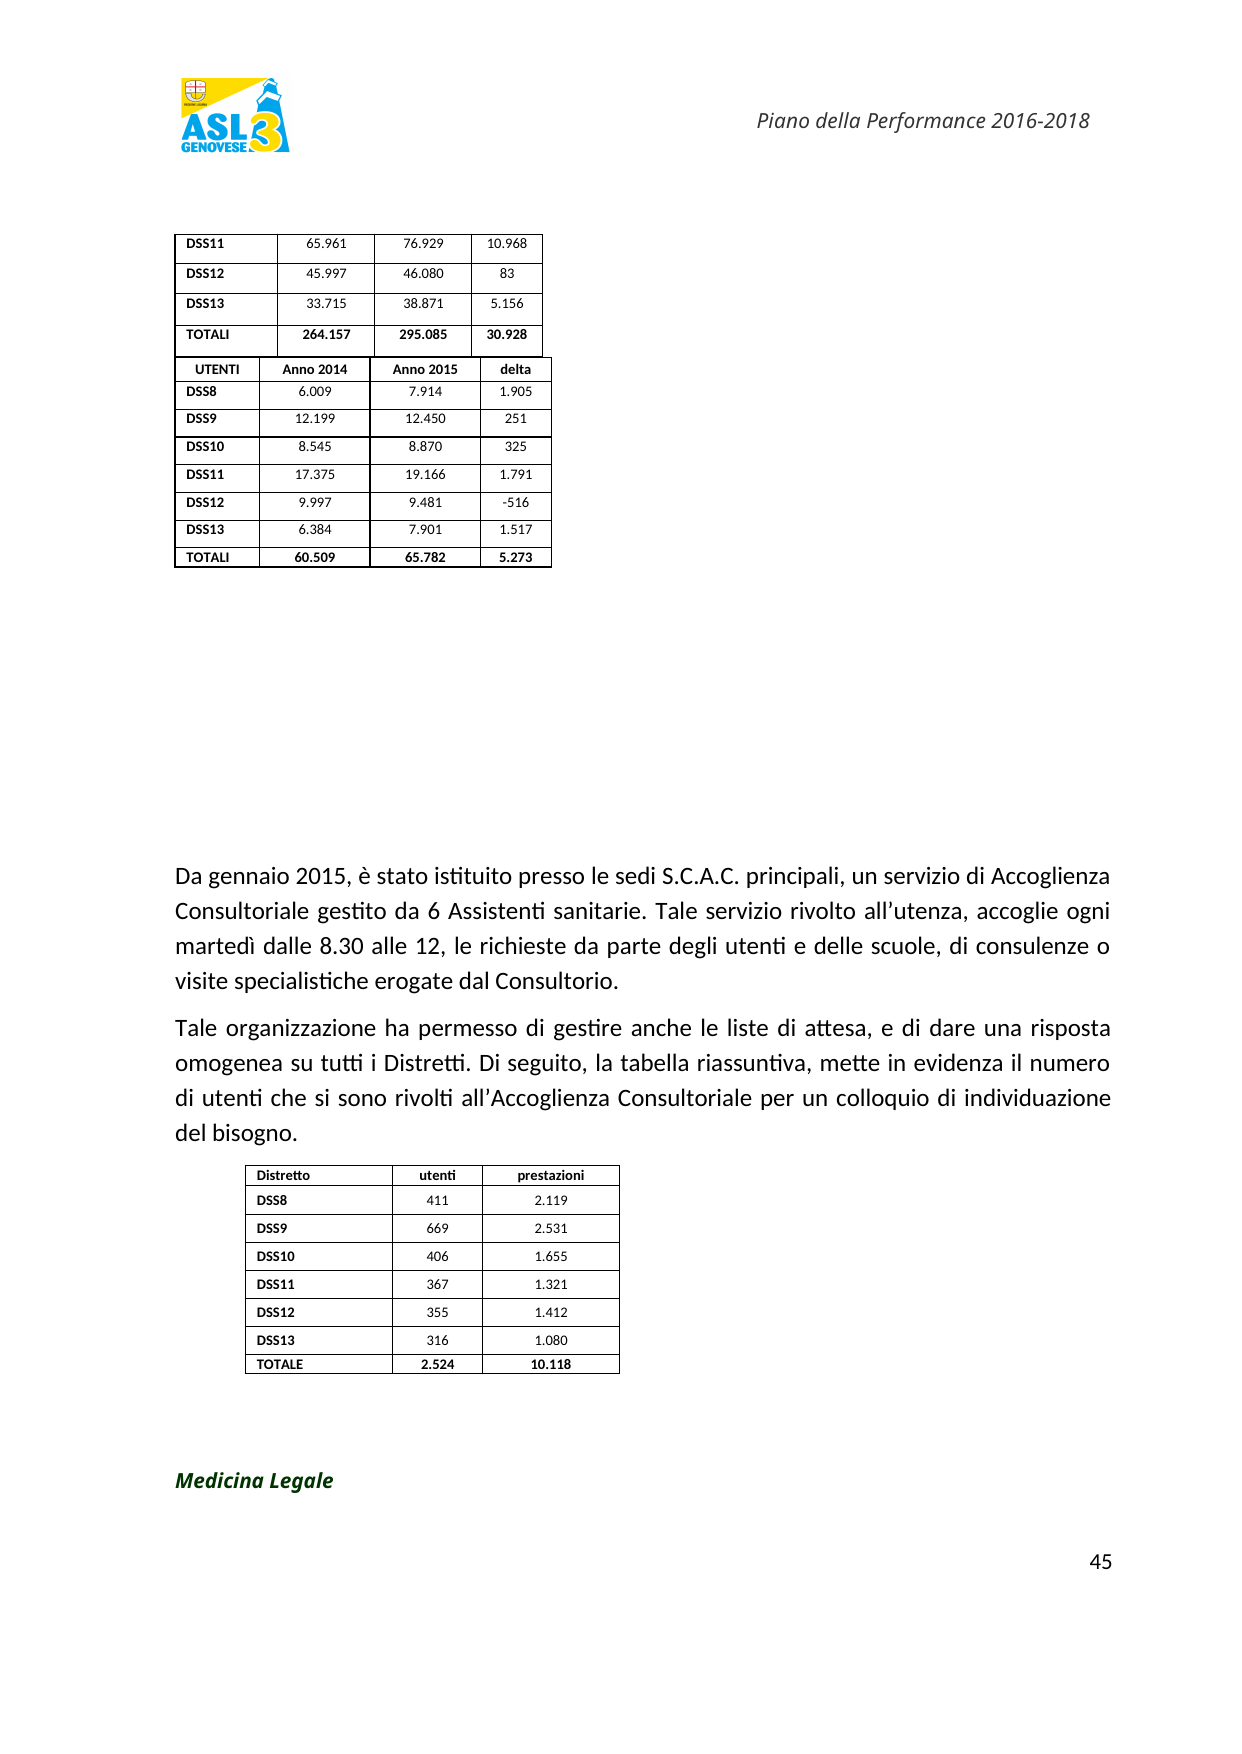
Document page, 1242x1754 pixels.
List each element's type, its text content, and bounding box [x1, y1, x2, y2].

table_cell 1.080 [483, 1327, 619, 1354]
table_header prestazioni [483, 1166, 619, 1185]
table_cell 251 [481, 410, 551, 436]
table_cell DSS13 [246, 1327, 392, 1354]
text Da gennaio 2015, è stato istituito presso le sedi S.C.A.C. principali, un servizio di Accoglienza Consultoriale gestito da 6 Assistenti sanitarie. Tale servizio rivolto all’utenza, accoglie ogni martedì dalle 8.30 alle 12, le richieste da parte degli utenti e delle scuole, di consulenze o visite specialistiche erogate dal Consultorio. [175, 860, 1112, 995]
table_cell 669 [393, 1215, 482, 1242]
table_cell DSS9 [246, 1215, 392, 1242]
table_cell 6.384 [260, 521, 369, 547]
table_cell 12.450 [371, 410, 480, 436]
table_cell DSS13 [176, 294, 277, 324]
table_cell 38.871 [375, 294, 471, 324]
table_header UTENTI [176, 358, 259, 381]
table_cell 355 [393, 1299, 482, 1326]
table_cell 17.375 [260, 465, 369, 492]
table_cell DSS8 [176, 382, 259, 409]
table_cell 2.524 [393, 1355, 482, 1373]
table_cell 1.412 [483, 1299, 619, 1326]
table_cell 6.009 [260, 382, 369, 409]
table_header delta [481, 358, 551, 381]
table_cell 411 [393, 1186, 482, 1213]
table_cell 19.166 [371, 465, 480, 492]
table_cell 33.715 [278, 294, 374, 324]
table_cell 83 [472, 264, 542, 293]
table_cell 7.914 [371, 382, 480, 409]
table_header Distretto [246, 1166, 392, 1185]
table_cell 10.968 [472, 235, 542, 263]
table_cell TOTALI [176, 326, 277, 356]
table_cell 5.273 [481, 548, 551, 566]
table_cell 8.870 [371, 438, 480, 464]
table_cell 2.531 [483, 1215, 619, 1242]
table_cell 8.545 [260, 438, 369, 464]
table_cell DSS12 [176, 264, 277, 293]
table_cell 45.997 [278, 264, 374, 293]
table_header utenti [393, 1166, 482, 1185]
table_cell DSS9 [176, 410, 259, 436]
table_cell DSS11 [176, 465, 259, 492]
text Medicina Legale [175, 1467, 1112, 1495]
table_cell 316 [393, 1327, 482, 1354]
table_cell 1.791 [481, 465, 551, 492]
table_cell DSS10 [176, 438, 259, 464]
table_cell DSS11 [246, 1271, 392, 1298]
table_cell DSS12 [176, 493, 259, 519]
table_cell 46.080 [375, 264, 471, 293]
table_cell 264.157 [278, 326, 374, 356]
table_cell 76.929 [375, 235, 471, 263]
table_cell -516 [481, 493, 551, 519]
table_cell DSS13 [176, 521, 259, 547]
table_cell 9.997 [260, 493, 369, 519]
table_cell DSS11 [176, 235, 277, 263]
table_header Anno 2014 [260, 358, 369, 381]
table_cell 9.481 [371, 493, 480, 519]
table_cell 65.782 [371, 548, 480, 566]
table_cell 325 [481, 438, 551, 464]
text Tale organizzazione ha permesso di gestire anche le liste di attesa, e di dare una risposta omogenea su tutti i Distretti. Di seguito, la tabella riassuntiva, mette in evidenza il numero di utenti che si sono rivolti all’Accoglienza Consultoriale per un colloquio di individuazione del bisogno. [175, 1012, 1112, 1148]
table_cell DSS8 [246, 1186, 392, 1213]
table_cell 1.321 [483, 1271, 619, 1298]
table_cell 10.118 [483, 1355, 619, 1373]
table_header Anno 2015 [371, 358, 480, 381]
table_cell DSS10 [246, 1243, 392, 1270]
table_cell 1.655 [483, 1243, 619, 1270]
table_cell 30.928 [472, 326, 542, 356]
table_cell 406 [393, 1243, 482, 1270]
table_cell 367 [393, 1271, 482, 1298]
table_cell 65.961 [278, 235, 374, 263]
table_cell 7.901 [371, 521, 480, 547]
table_cell 60.509 [260, 548, 369, 566]
table_cell DSS12 [246, 1299, 392, 1326]
table_cell 2.119 [483, 1186, 619, 1213]
table_cell 1.905 [481, 382, 551, 409]
table_cell 1.517 [481, 521, 551, 547]
table_cell 295.085 [375, 326, 471, 356]
table_cell TOTALE [246, 1355, 392, 1373]
table_cell TOTALI [176, 548, 259, 566]
table_cell 12.199 [260, 410, 369, 436]
table_cell 5.156 [472, 294, 542, 324]
